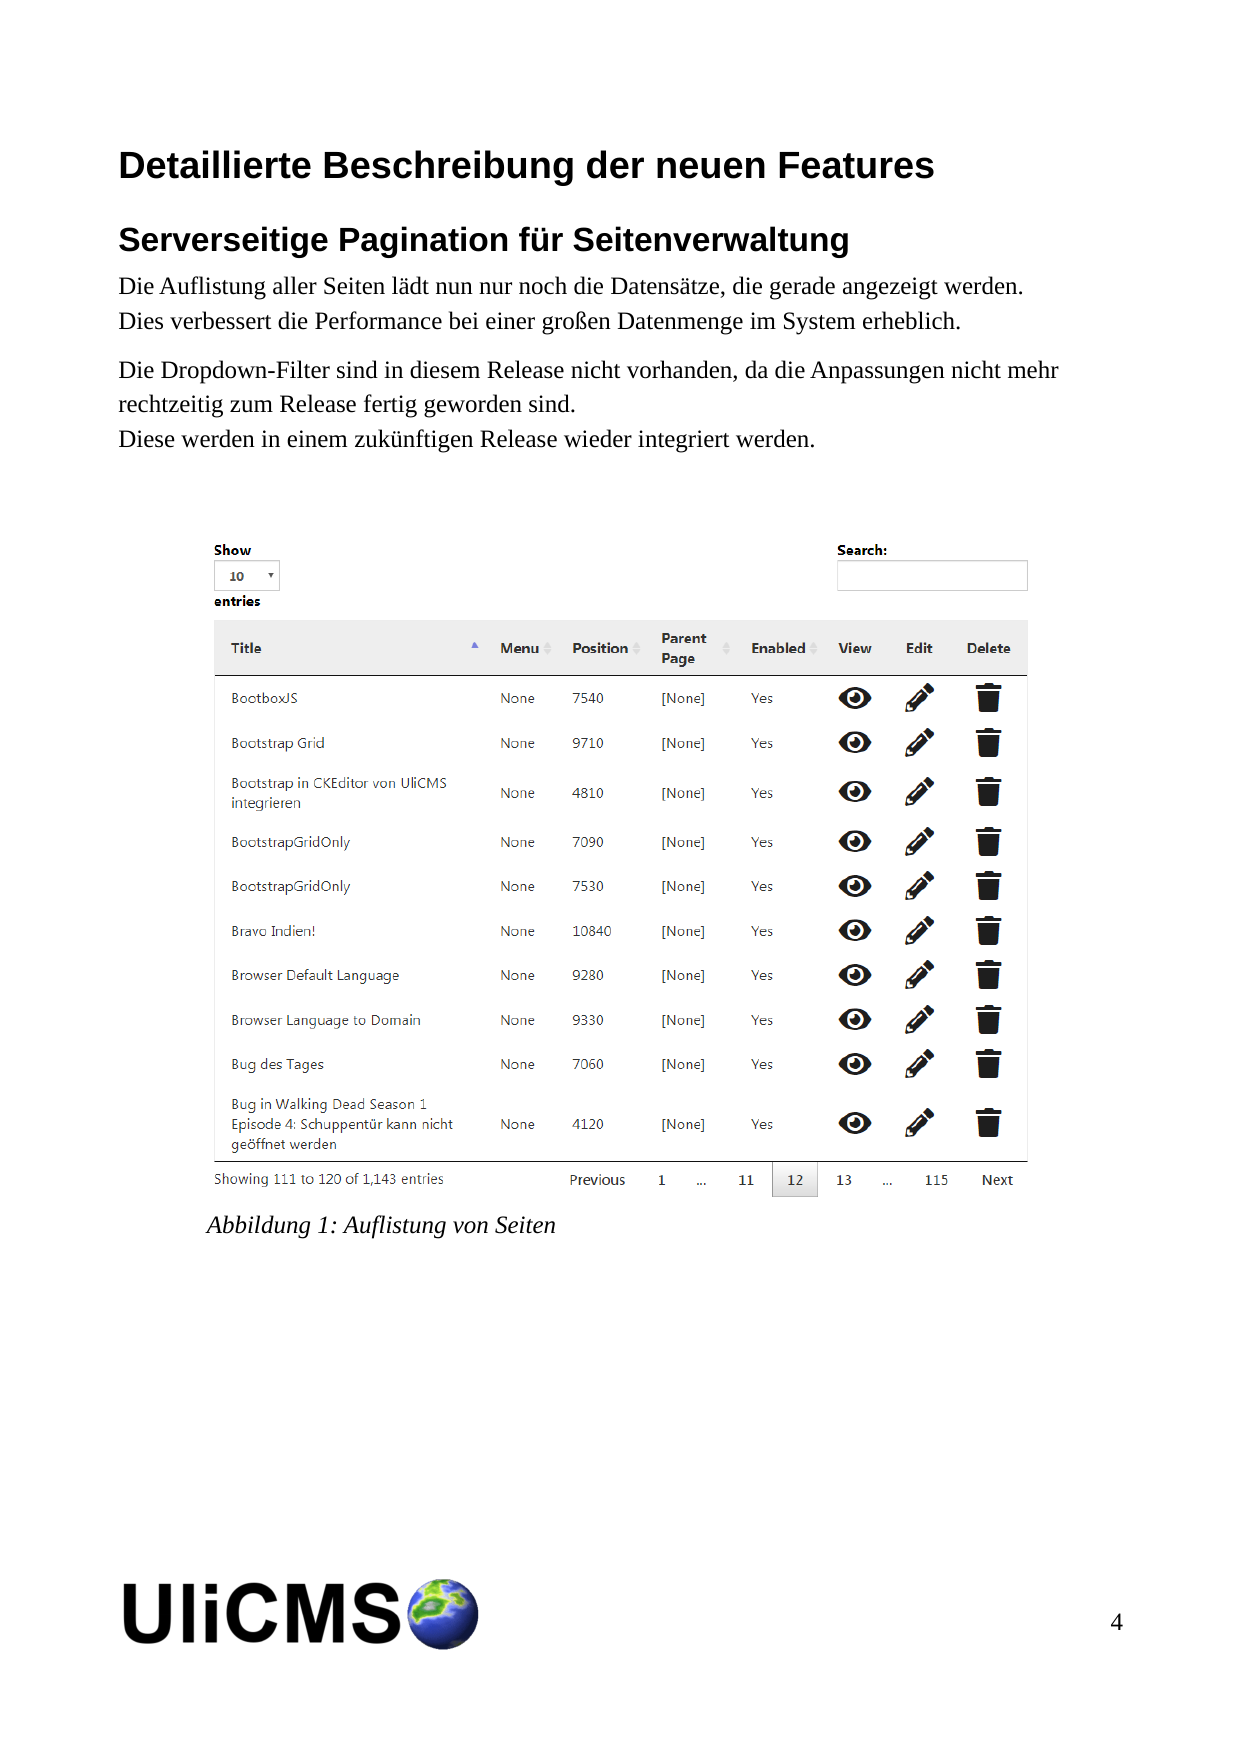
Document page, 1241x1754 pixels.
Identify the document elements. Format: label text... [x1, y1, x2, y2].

picture [206, 534, 1035, 1206]
picture [118, 1578, 479, 1652]
text Die Dropdown-Filter sind in diesem Release nicht vorhanden, da die Anpassungen nicht mehr rechtzeitig zum Release fertig geworden sind. Diese werden in einem zukünftigen Release wieder integriert werden. [118, 355, 1123, 452]
text Abbildung 1: Auflistung von Seiten [207, 1206, 1034, 1239]
subtitle Serverseitige Pagination für Seitenverwaltung [118, 220, 1123, 259]
subtitle Detaillierte Beschreibung der neuen Features [118, 143, 1123, 187]
text Die Auflistung aller Seiten lädt nun nur noch die Datensätze, die gerade angezeigt werden. Dies verbessert die Performance bei einer großen Datenmenge im System erheblich. [118, 271, 1123, 334]
